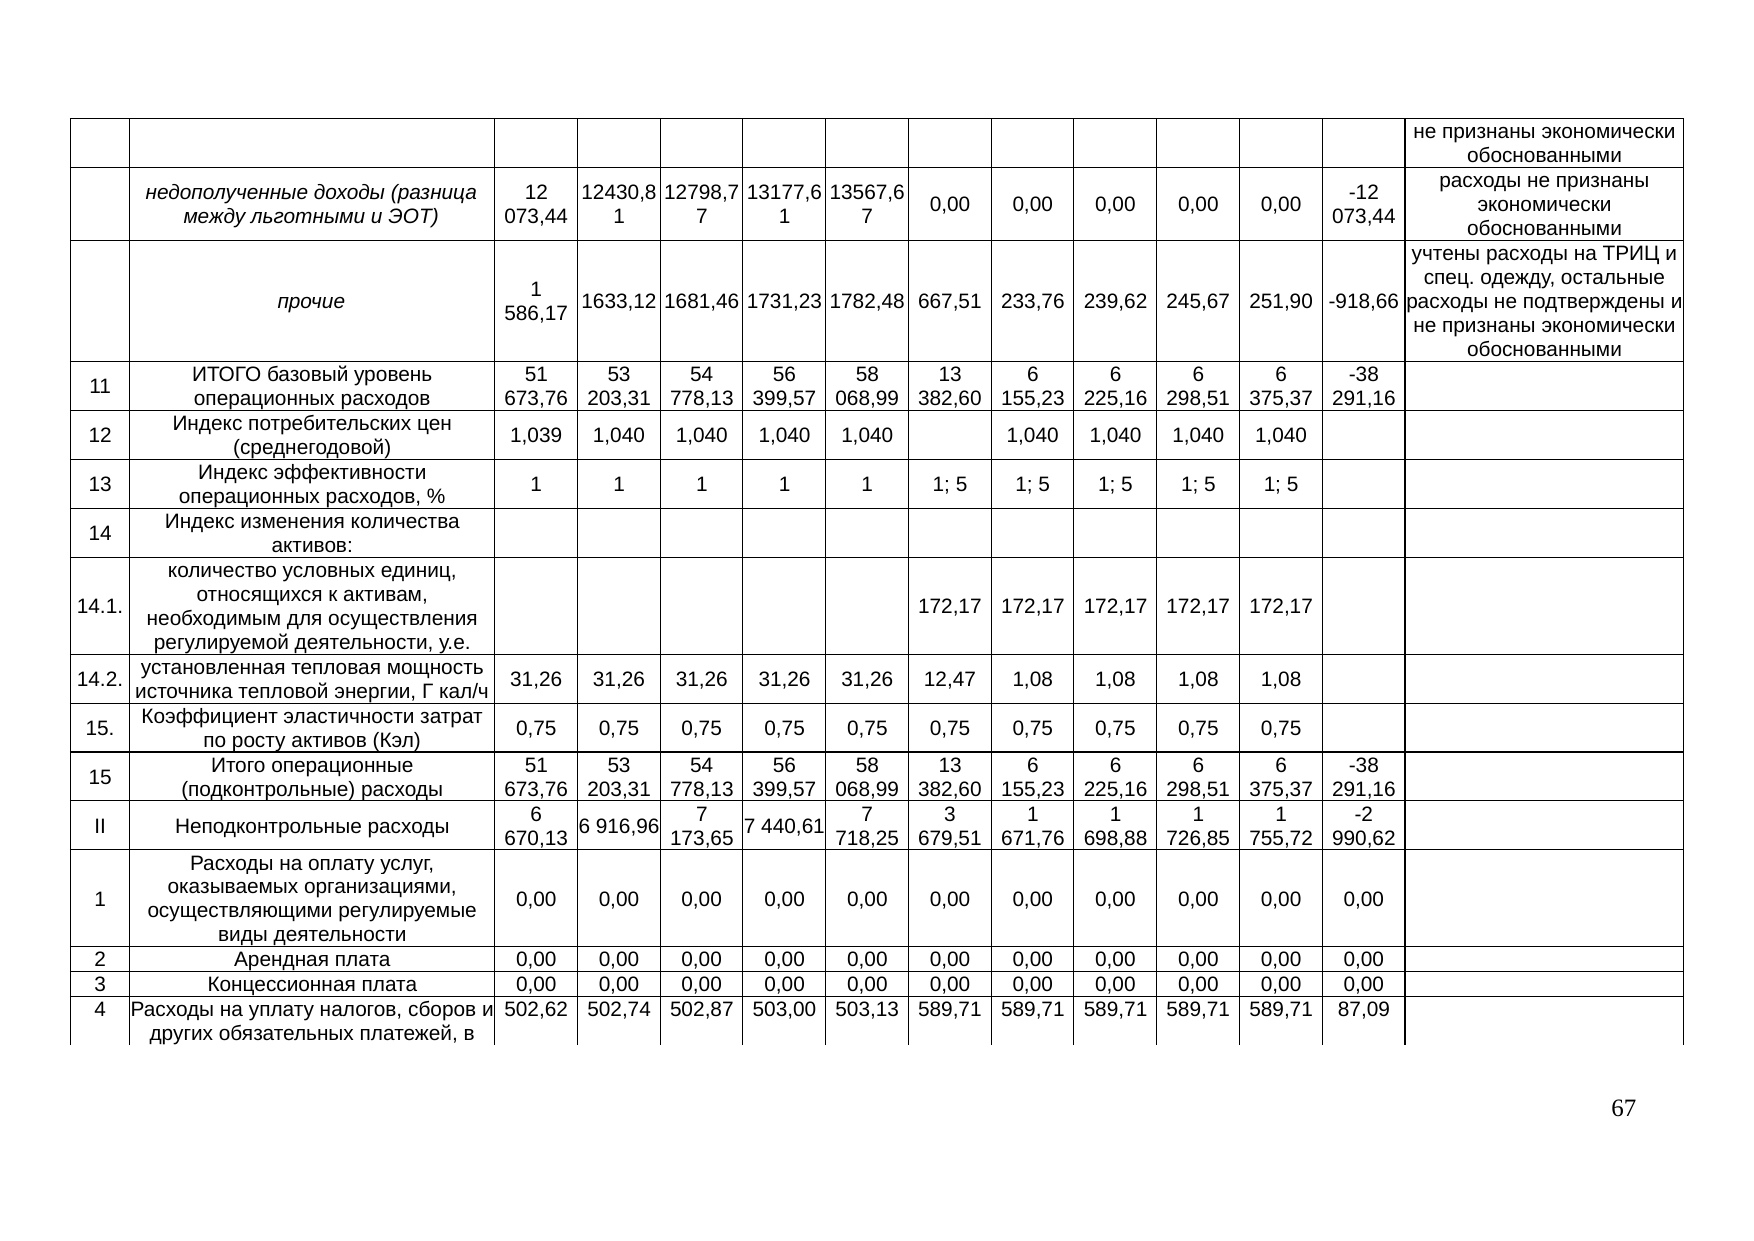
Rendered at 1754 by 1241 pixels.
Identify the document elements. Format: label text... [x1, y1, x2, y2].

table_cell [495, 558, 577, 653]
table_cell [1406, 947, 1683, 971]
table_cell 12798,77 [661, 168, 742, 240]
table_cell 0,00 [909, 947, 991, 971]
table_cell 54 778,13 [661, 362, 742, 410]
table_cell 1,039 [495, 411, 577, 459]
table_cell 0,00 [495, 972, 577, 996]
table_cell 1,040 [1240, 411, 1322, 459]
table_cell 6 375,37 [1240, 362, 1322, 410]
table_cell 0,00 [992, 850, 1073, 946]
table_cell 0,00 [1157, 972, 1239, 996]
table_cell [71, 168, 129, 240]
table_cell Индекс эффективности операционных расходов, % [130, 460, 494, 508]
table_cell 1,08 [1157, 655, 1239, 702]
table_cell 1,040 [661, 411, 742, 459]
table_cell 1; 5 [1157, 460, 1239, 508]
table_cell 0,00 [992, 947, 1073, 971]
table_cell 1633,12 [578, 241, 660, 361]
table_cell 172,17 [1240, 558, 1322, 653]
table_cell 3 679,51 [909, 801, 991, 849]
table_cell 0,00 [578, 947, 660, 971]
table_cell расходы не признаны экономически обоснованными [1406, 168, 1683, 240]
table_cell [1323, 411, 1404, 459]
table_cell 0,00 [992, 972, 1073, 996]
table_cell 6 155,23 [992, 362, 1073, 410]
table_cell 13 382,60 [909, 753, 991, 800]
table_cell [495, 119, 577, 167]
table_cell 58 068,99 [826, 362, 908, 410]
table_cell 14.2. [71, 655, 129, 702]
table_cell 7 173,65 [661, 801, 742, 849]
table_cell 1 586,17 [495, 241, 577, 361]
table_cell 31,26 [826, 655, 908, 702]
table_cell 12 [71, 411, 129, 459]
table_cell 6 298,51 [1157, 753, 1239, 800]
table_cell 58 068,99 [826, 753, 908, 800]
table_cell 6 375,37 [1240, 753, 1322, 800]
table_cell 12,47 [909, 655, 991, 702]
table_cell [1323, 509, 1404, 557]
table_cell 0,00 [909, 972, 991, 996]
table_cell [1406, 362, 1683, 410]
table_cell 589,71 [1157, 997, 1239, 1045]
table_cell 172,17 [1074, 558, 1156, 653]
table_cell 0,00 [1240, 947, 1322, 971]
table_cell [1406, 655, 1683, 702]
table_cell 53 203,31 [578, 753, 660, 800]
table_cell 0,00 [1240, 972, 1322, 996]
table_cell 13 382,60 [909, 362, 991, 410]
table_cell 56 399,57 [743, 362, 825, 410]
table_cell 0,00 [661, 947, 742, 971]
table_cell 4 [71, 997, 129, 1045]
table_cell [578, 509, 660, 557]
table_cell [1406, 972, 1683, 996]
table_cell 1; 5 [1240, 460, 1322, 508]
table_cell 7 440,61 [743, 801, 825, 849]
table_cell 0,00 [1074, 850, 1156, 946]
table_cell 0,00 [1074, 972, 1156, 996]
table_cell [909, 119, 991, 167]
table_cell -918,66 [1323, 241, 1404, 361]
table_cell 6 916,96 [578, 801, 660, 849]
table_cell 1 726,85 [1157, 801, 1239, 849]
table_cell [1323, 704, 1404, 751]
table_cell 0,00 [826, 947, 908, 971]
table_cell 15 [71, 753, 129, 800]
table_cell количество условных единиц, относящихся к активам, необходимым для осуществления регулируемой деятельности, у.е. [130, 558, 494, 653]
table_cell 1 [661, 460, 742, 508]
table_cell 0,00 [1074, 168, 1156, 240]
table_cell 589,71 [909, 997, 991, 1045]
table_cell [1323, 558, 1404, 653]
table_cell 0,75 [826, 704, 908, 751]
table_cell Расходы на уплату налогов, сборов и других обязательных платежей, в [130, 997, 494, 1045]
table_cell 51 673,76 [495, 753, 577, 800]
table_cell [1406, 460, 1683, 508]
table_cell Итого операционные (подконтрольные) расходы [130, 753, 494, 800]
table_cell [909, 411, 991, 459]
table_cell [992, 119, 1073, 167]
table_cell 503,00 [743, 997, 825, 1045]
table_cell 1 [578, 460, 660, 508]
table_cell 172,17 [909, 558, 991, 653]
table_cell 1681,46 [661, 241, 742, 361]
table_cell 502,74 [578, 997, 660, 1045]
table_cell Индекс потребительских цен (среднегодовой) [130, 411, 494, 459]
table_cell Концессионная плата [130, 972, 494, 996]
table_cell 0,75 [495, 704, 577, 751]
table_cell 0,00 [1157, 947, 1239, 971]
table_cell 11 [71, 362, 129, 410]
table_cell 0,00 [578, 972, 660, 996]
table_cell 1,040 [578, 411, 660, 459]
table_cell 1782,48 [826, 241, 908, 361]
table_cell 589,71 [1074, 997, 1156, 1045]
table_cell [1240, 119, 1322, 167]
table_cell 31,26 [661, 655, 742, 702]
table_cell [661, 119, 742, 167]
table_cell 1; 5 [909, 460, 991, 508]
table_cell [578, 119, 660, 167]
table_cell [1157, 509, 1239, 557]
table_cell [1406, 997, 1683, 1045]
table_cell [1406, 558, 1683, 653]
table_cell -12 073,44 [1323, 168, 1404, 240]
table_cell 1 [743, 460, 825, 508]
table_cell 1,040 [826, 411, 908, 459]
table_cell 0,00 [578, 850, 660, 946]
table_cell 503,13 [826, 997, 908, 1045]
table_cell 31,26 [578, 655, 660, 702]
table_cell 233,76 [992, 241, 1073, 361]
table_cell 0,00 [1323, 947, 1404, 971]
table_cell [661, 558, 742, 653]
table_cell 0,00 [661, 972, 742, 996]
table_cell 31,26 [743, 655, 825, 702]
table_cell [1323, 655, 1404, 702]
table_cell Неподконтрольные расходы [130, 801, 494, 849]
table_cell 0,00 [743, 947, 825, 971]
table_cell [826, 509, 908, 557]
table_cell 239,62 [1074, 241, 1156, 361]
table_cell 14.1. [71, 558, 129, 653]
table_cell ИТОГО базовый уровень операционных расходов [130, 362, 494, 410]
table_cell 0,00 [1157, 168, 1239, 240]
table_cell 13567,67 [826, 168, 908, 240]
table_cell 87,09 [1323, 997, 1404, 1045]
table_cell 0,00 [661, 850, 742, 946]
table_cell 0,00 [743, 972, 825, 996]
table_cell [1074, 119, 1156, 167]
table_cell 0,00 [1157, 850, 1239, 946]
table_cell [578, 558, 660, 653]
table_cell 667,51 [909, 241, 991, 361]
table_cell 1,08 [992, 655, 1073, 702]
table_cell [1406, 411, 1683, 459]
table_cell 13177,61 [743, 168, 825, 240]
table_cell 6 670,13 [495, 801, 577, 849]
table_cell 0,75 [1240, 704, 1322, 751]
table_cell 0,00 [992, 168, 1073, 240]
table_cell [1406, 509, 1683, 557]
table_cell 6 298,51 [1157, 362, 1239, 410]
table_cell -38 291,16 [1323, 362, 1404, 410]
table_cell [1323, 119, 1404, 167]
table_cell 1 [495, 460, 577, 508]
table_cell [826, 119, 908, 167]
table_cell 0,00 [826, 850, 908, 946]
table_cell 31,26 [495, 655, 577, 702]
table_cell [71, 119, 129, 167]
table_cell [743, 509, 825, 557]
table_cell [1406, 801, 1683, 849]
table_cell 0,75 [992, 704, 1073, 751]
table_cell 7 718,25 [826, 801, 908, 849]
table_cell 53 203,31 [578, 362, 660, 410]
table_cell -38 291,16 [1323, 753, 1404, 800]
table_cell 589,71 [1240, 997, 1322, 1045]
table_cell [743, 119, 825, 167]
table_cell 1,08 [1240, 655, 1322, 702]
table_cell 1 [826, 460, 908, 508]
table_cell 1,040 [992, 411, 1073, 459]
table_cell 0,75 [743, 704, 825, 751]
table_cell 0,00 [1074, 947, 1156, 971]
table_cell 1; 5 [992, 460, 1073, 508]
table_cell 1,040 [1157, 411, 1239, 459]
table_cell [1240, 509, 1322, 557]
table_cell 1; 5 [1074, 460, 1156, 508]
table_cell Коэффициент эластичности затрат по росту активов (Кэл) [130, 704, 494, 751]
table_cell 0,00 [495, 850, 577, 946]
table_cell 0,75 [1157, 704, 1239, 751]
table_cell 0,00 [826, 972, 908, 996]
table_cell 0,00 [909, 168, 991, 240]
table_cell 12 073,44 [495, 168, 577, 240]
table_cell [661, 509, 742, 557]
table_cell 0,75 [1074, 704, 1156, 751]
table_cell [909, 509, 991, 557]
table_cell 1 671,76 [992, 801, 1073, 849]
table_cell [1406, 753, 1683, 800]
table_cell [743, 558, 825, 653]
table_cell недополученные доходы (разница между льготными и ЭОТ) [130, 168, 494, 240]
table_cell 13 [71, 460, 129, 508]
table_cell прочие [130, 241, 494, 361]
table_cell 172,17 [992, 558, 1073, 653]
table_cell не признаны экономически обоснованными [1406, 119, 1683, 167]
table_cell [495, 509, 577, 557]
table_cell 0,00 [1323, 972, 1404, 996]
table_cell 0,75 [578, 704, 660, 751]
table_cell -2 990,62 [1323, 801, 1404, 849]
table_cell II [71, 801, 129, 849]
table_cell 0,75 [909, 704, 991, 751]
table_cell 56 399,57 [743, 753, 825, 800]
table_cell 172,17 [1157, 558, 1239, 653]
table_cell 0,00 [495, 947, 577, 971]
table_cell Расходы на оплату услуг, оказываемых организациями, осуществляющими регулируемые виды деятельности [130, 850, 494, 946]
table_cell 12430,81 [578, 168, 660, 240]
table_cell 0,75 [661, 704, 742, 751]
table_cell 502,87 [661, 997, 742, 1045]
table_cell [71, 241, 129, 361]
table_cell 0,00 [1240, 850, 1322, 946]
table_cell 1731,23 [743, 241, 825, 361]
table_cell 54 778,13 [661, 753, 742, 800]
table_cell 3 [71, 972, 129, 996]
table_cell 0,00 [1323, 850, 1404, 946]
table_cell установленная тепловая мощность источника тепловой энергии, Г кал/ч [130, 655, 494, 702]
table_cell 589,71 [992, 997, 1073, 1045]
table_cell 1 698,88 [1074, 801, 1156, 849]
table_cell учтены расходы на ТРИЦ и спец. одежду, остальные расходы не подтверждены и не признаны экономически обоснованными [1406, 241, 1683, 361]
table_cell [826, 558, 908, 653]
table_cell 14 [71, 509, 129, 557]
table_cell 15. [71, 704, 129, 751]
table_cell 6 155,23 [992, 753, 1073, 800]
table_cell 251,90 [1240, 241, 1322, 361]
table_cell 502,62 [495, 997, 577, 1045]
table_cell [992, 509, 1073, 557]
table_cell [1406, 850, 1683, 946]
table_cell Индекс изменения количества активов: [130, 509, 494, 557]
table_cell 6 225,16 [1074, 362, 1156, 410]
table_cell [130, 119, 494, 167]
table_cell Арендная плата [130, 947, 494, 971]
table_cell [1323, 460, 1404, 508]
table_cell [1074, 509, 1156, 557]
table_cell 0,00 [743, 850, 825, 946]
table_cell 6 225,16 [1074, 753, 1156, 800]
table_cell 245,67 [1157, 241, 1239, 361]
table_cell [1406, 704, 1683, 751]
table_cell 2 [71, 947, 129, 971]
table_cell 51 673,76 [495, 362, 577, 410]
table_cell 1 [71, 850, 129, 946]
table_cell 0,00 [1240, 168, 1322, 240]
table_cell 1,040 [1074, 411, 1156, 459]
table_cell 1 755,72 [1240, 801, 1322, 849]
table_cell 1,08 [1074, 655, 1156, 702]
table_cell 1,040 [743, 411, 825, 459]
table_cell [1157, 119, 1239, 167]
table_cell 0,00 [909, 850, 991, 946]
